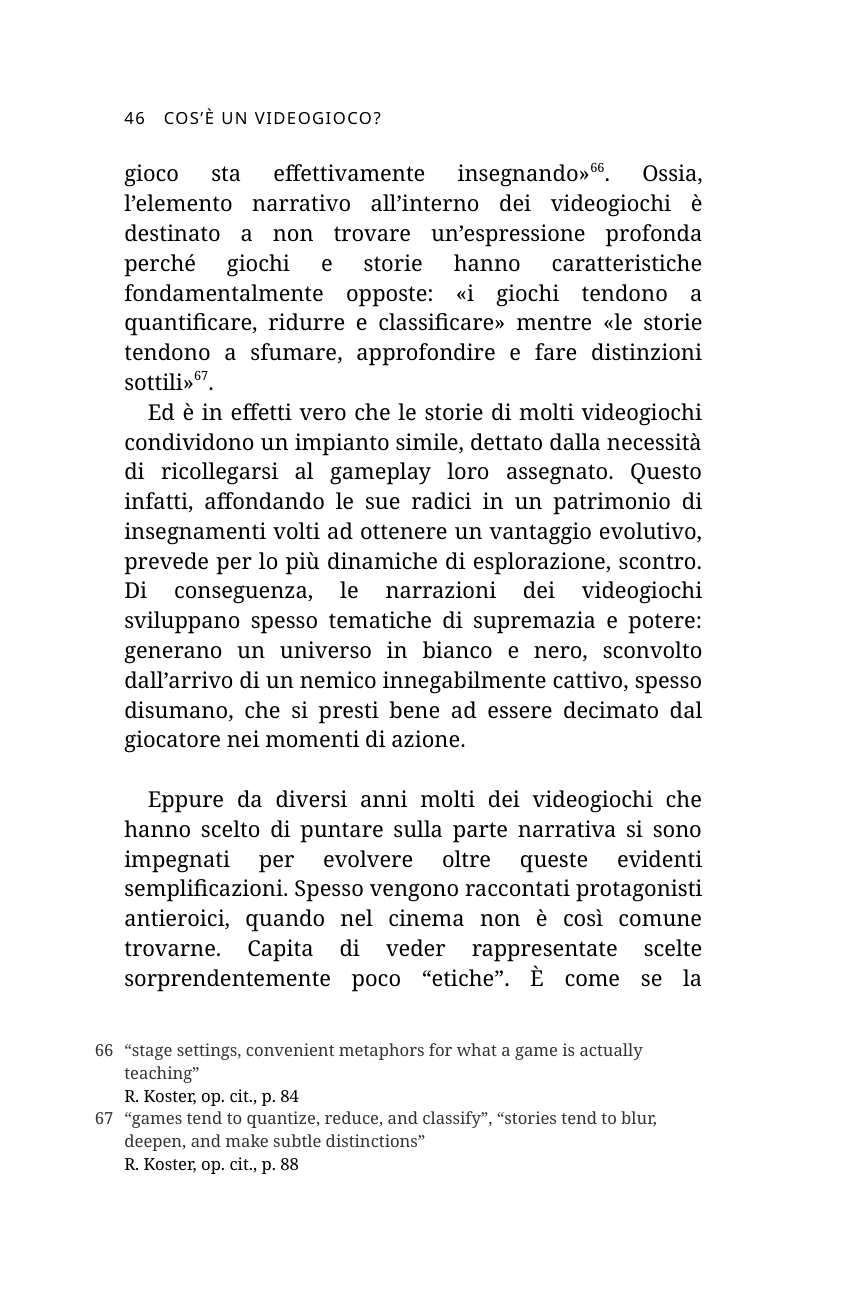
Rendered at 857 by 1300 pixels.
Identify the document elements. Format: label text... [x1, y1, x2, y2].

text gioco sta effettivamente insegnando». Ossia, l’elemento narrativo all’interno dei videogiochi è destinato a non trovare un’espressione profonda perché giochi e storie hanno caratteristiche fondamentalmente opposte: «i giochi tendono a quantificare, ridurre e classificare» mentre «le storie tendono a sfumare, approfondire e fare distinzioni sottili». [124, 158, 703, 397]
text Eppure da diversi anni molti dei videogiochi che hanno scelto di puntare sulla parte narrativa si sono impegnati per evolvere oltre queste evidenti semplificazioni. Spesso vengono raccontati protagonisti antieroici, quando nel cinema non è così comune trovarne. Capita di veder rappresentate scelte sorprendentemente poco “etiche”. È come se la [124, 784, 703, 993]
text R. Koster, op. cit., p. 84 [94, 1084, 703, 1107]
text R. Koster, op. cit., p. 88 [94, 1152, 703, 1175]
text “stage settings, convenient metaphors for what a game is actually teaching” [94, 1039, 703, 1084]
text Ed è in effetti vero che le storie di molti videogiochi condividono un impianto simile, dettato dalla necessità di ricollegarsi al gameplay loro assegnato. Questo infatti, affondando le sue radici in un patrimonio di insegnamenti volti ad ottenere un vantaggio evolutivo, prevede per lo più dinamiche di esplorazione, scontro. Di conseguenza, le narrazioni dei videogiochi sviluppano spesso tematiche di supremazia e potere: generano un universo in bianco e nero, sconvolto dall’arrivo di un nemico innegabilmente cattivo, spesso disumano, che si presti bene ad essere decimato dal giocatore nei momenti di azione. [124, 397, 703, 754]
text “games tend to quantize, reduce, and classify”, “stories tend to blur, deepen, and make subtle distinctions” [94, 1107, 703, 1152]
